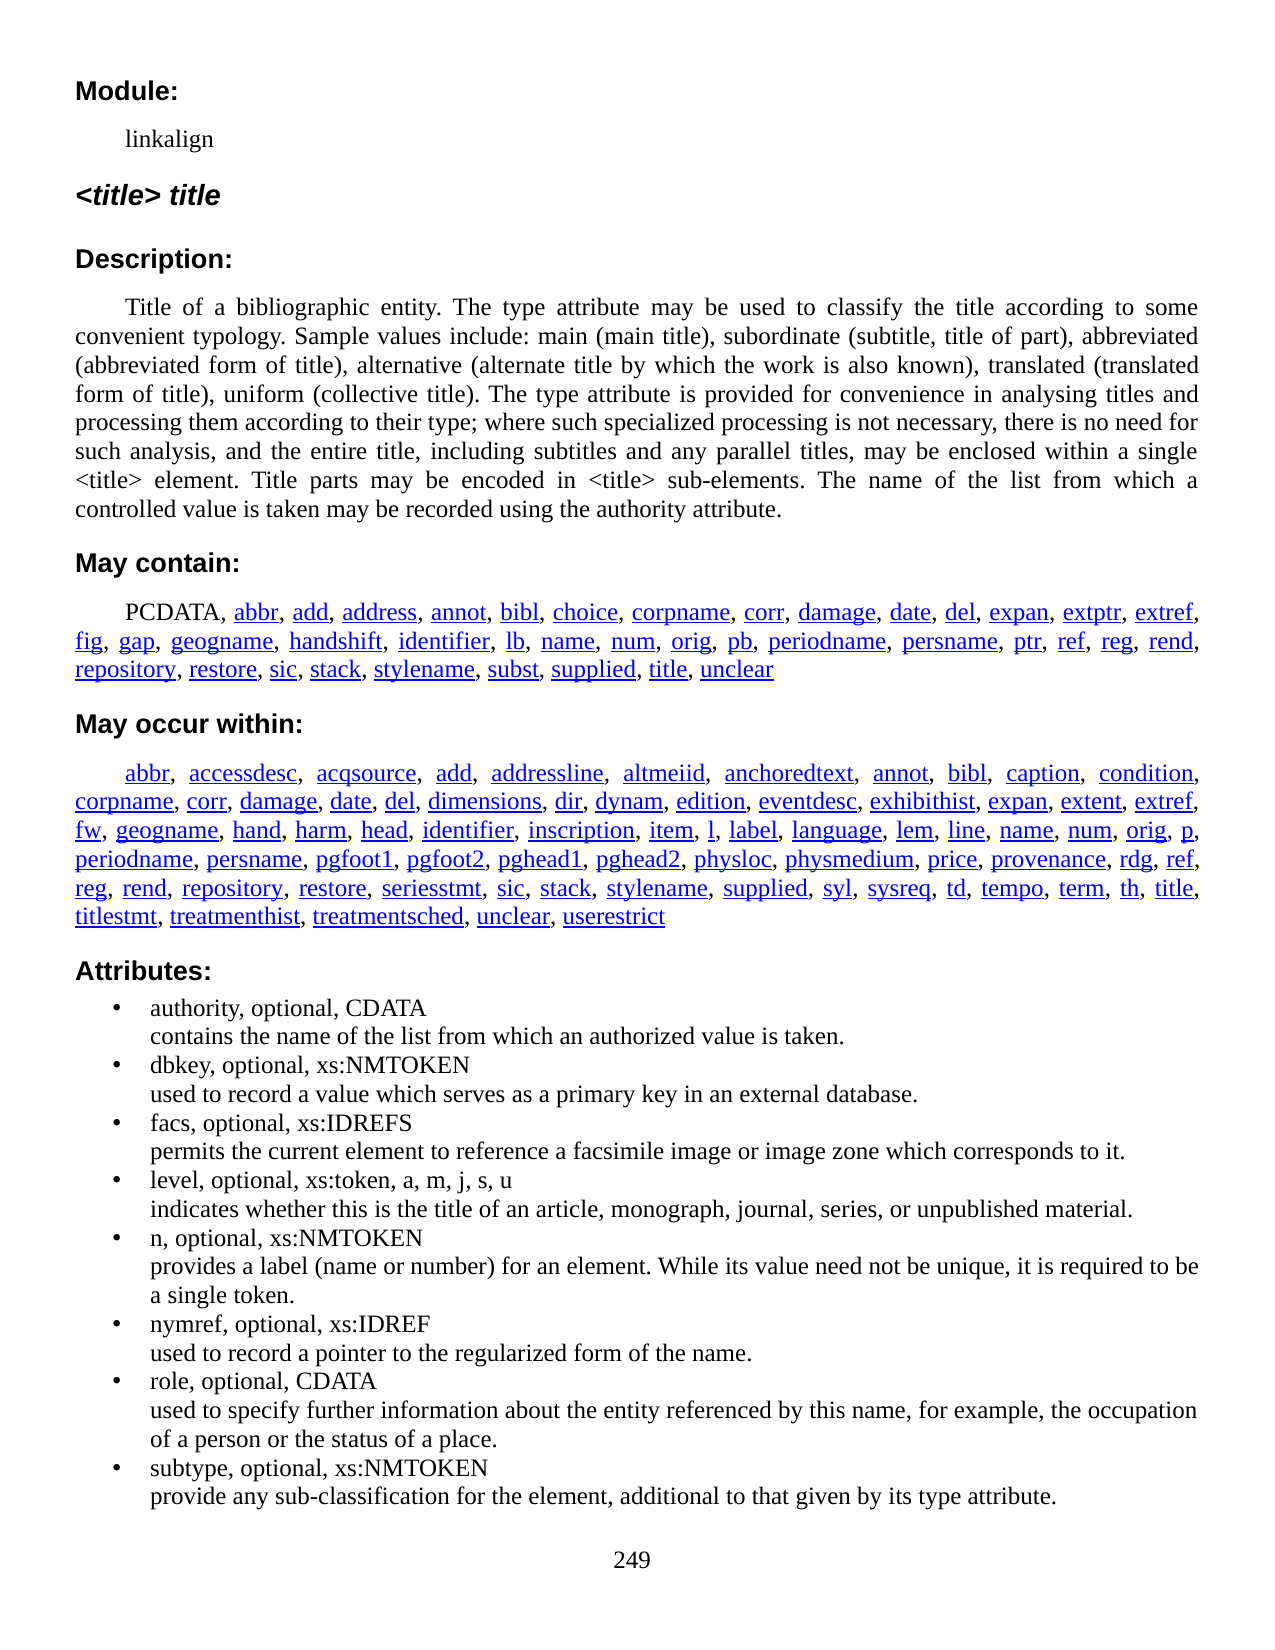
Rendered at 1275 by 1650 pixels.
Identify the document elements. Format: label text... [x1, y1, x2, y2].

subtitle May contain: [75, 547, 1200, 579]
list authority, optional, CDATA contains the name of the list from which an authorized value is taken. [112, 993, 1200, 1050]
list role, optional, CDATA used to specify further information about the entity referenced by this name, for example, the occupation of a person or the status of a place. [112, 1366, 1200, 1453]
list facs, optional, xs:IDREFS permits the current element to reference a facsimile image or image zone which corresponds to it. [112, 1108, 1200, 1165]
text abbr, accessdesc, acqsource, add, addressline, altmeiid, anchoredtext, annot, bibl, caption, condition, corpname, corr, damage, date, del, dimensions, dir, dynam, edition, eventdesc, exhibithist, expan, extent, extref, fw, geogname, hand, harm, head, identifier, inscription, item, l, label, language, lem, line, name, num, orig, p, periodname, persname, pgfoot1, pgfoot2, pghead1, pghead2, physloc, physmedium, price, provenance, rdg, ref, reg, rend, repository, restore, seriesstmt, sic, stack, stylename, supplied, syl, sysreq, td, tempo, term, th, title, titlestmt, treatmenthist, treatmentsched, unclear, userestrict [75, 758, 1200, 930]
subtitle <title> title [75, 178, 1200, 212]
subtitle Description: [75, 243, 1200, 274]
subtitle May occur within: [75, 708, 1200, 739]
list level, optional, xs:token, a, m, j, s, u indicates whether this is the title of an article, monograph, journal, series, or unpublished material. [112, 1165, 1200, 1223]
subtitle Attributes: [75, 955, 1200, 986]
list n, optional, xs:NMTOKEN provides a label (name or number) for an element. While its value need not be unique, it is required to be a single token. [112, 1223, 1200, 1309]
list dbkey, optional, xs:NMTOKEN used to record a value which serves as a primary key in an external database. [112, 1050, 1200, 1108]
list nymref, optional, xs:IDREF used to record a pointer to the regularized form of the name. [112, 1309, 1200, 1366]
subtitle Module: [75, 75, 1200, 106]
list subtype, optional, xs:NMTOKEN provide any sub-classification for the element, additional to that given by its type attribute. [112, 1453, 1200, 1510]
text linkalign [75, 124, 1200, 153]
text PCDATA, abbr, add, address, annot, bibl, choice, corpname, corr, damage, date, del, expan, extptr, extref, fig, gap, geogname, handshift, identifier, lb, name, num, orig, pb, periodname, persname, ptr, ref, reg, rend, repository, restore, sic, stack, stylename, subst, supplied, title, unclear [75, 597, 1200, 683]
text Title of a bibliographic entity. The type attribute may be used to classify the title according to some convenient typology. Sample values include: main (main title), subordinate (subtitle, title of part), abbreviated (abbreviated form of title), alternative (alternate title by which the work is also known), translated (translated form of title), uniform (collective title). The type attribute is provided for convenience in analysing titles and processing them according to their type; where such specialized processing is not necessary, there is no need for such analysis, and the entire title, including subtitles and any parallel titles, may be enclosed within a single <title> element. Title parts may be encoded in <title> sub-elements. The name of the list from which a controlled value is taken may be recorded using the authority attribute. [75, 292, 1200, 522]
